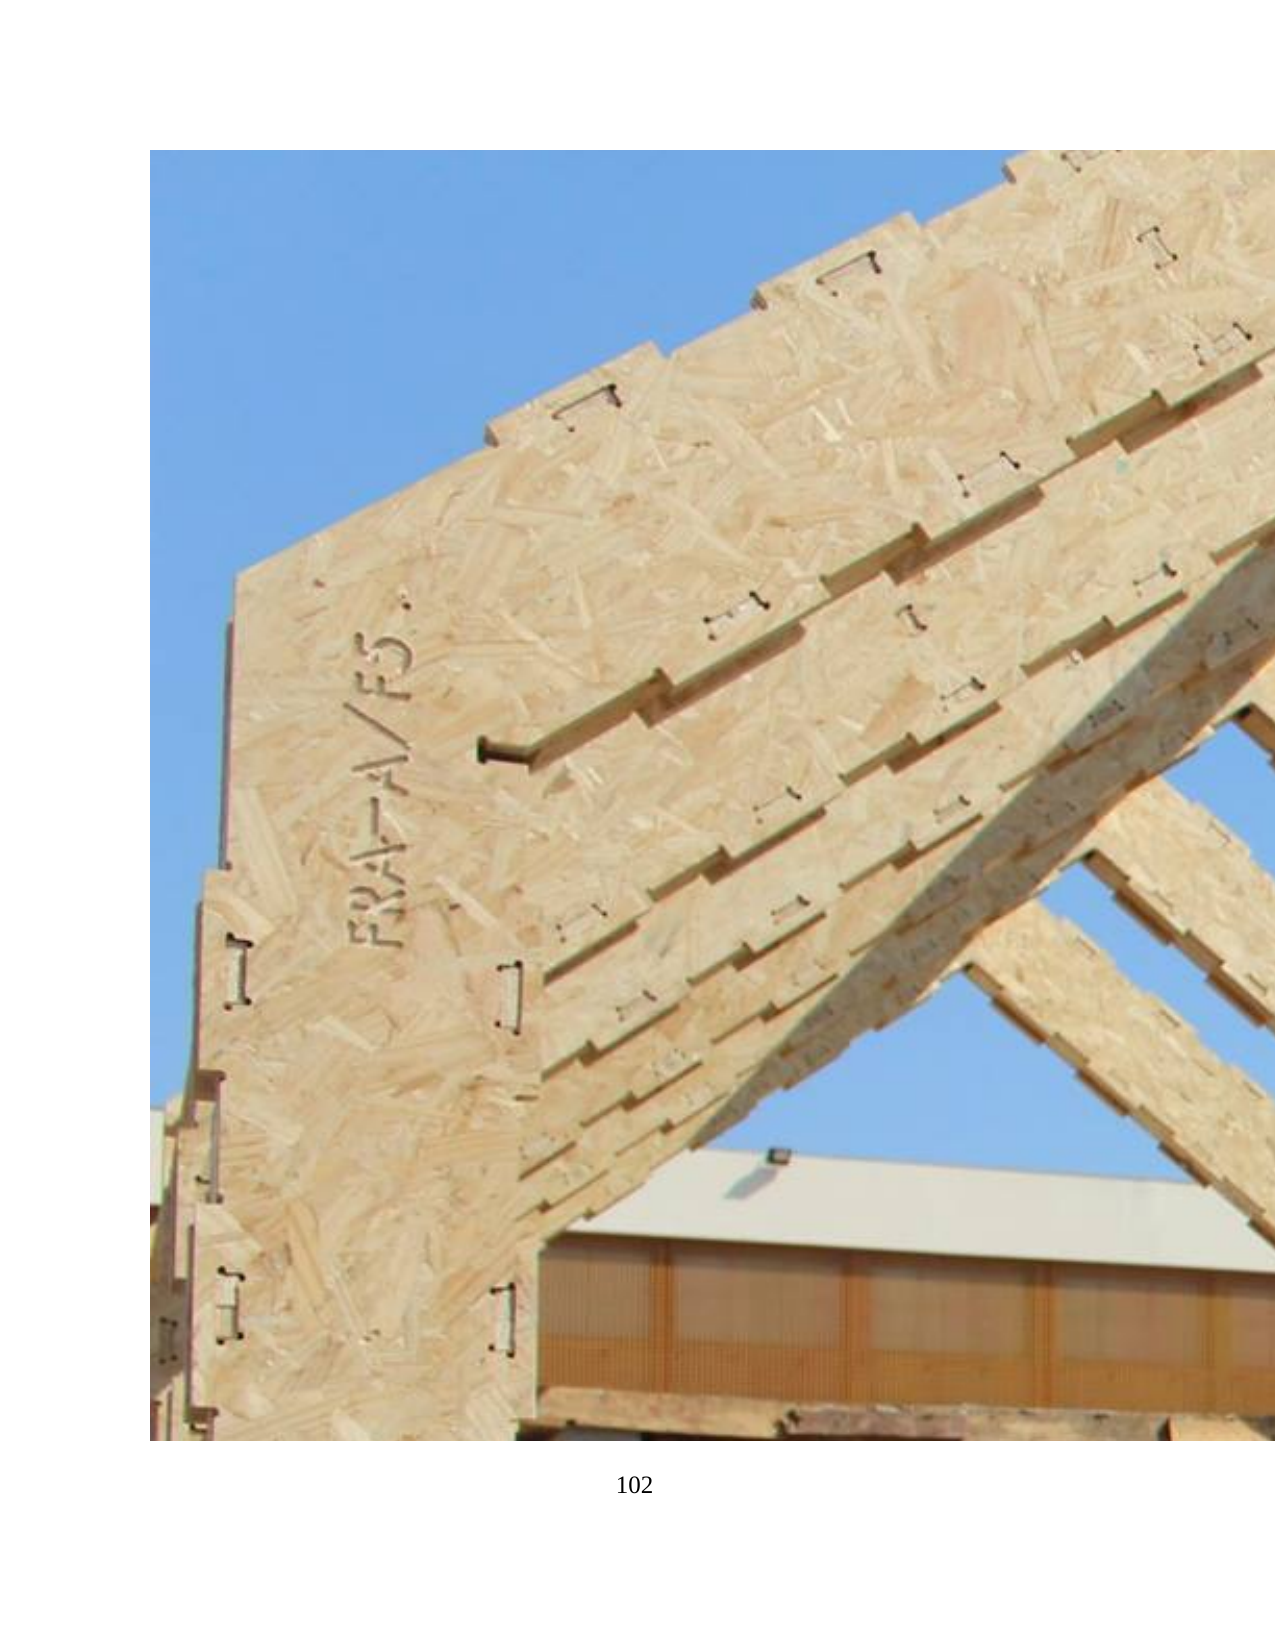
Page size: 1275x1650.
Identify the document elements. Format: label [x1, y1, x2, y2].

picture [150, 150, 1275, 1441]
